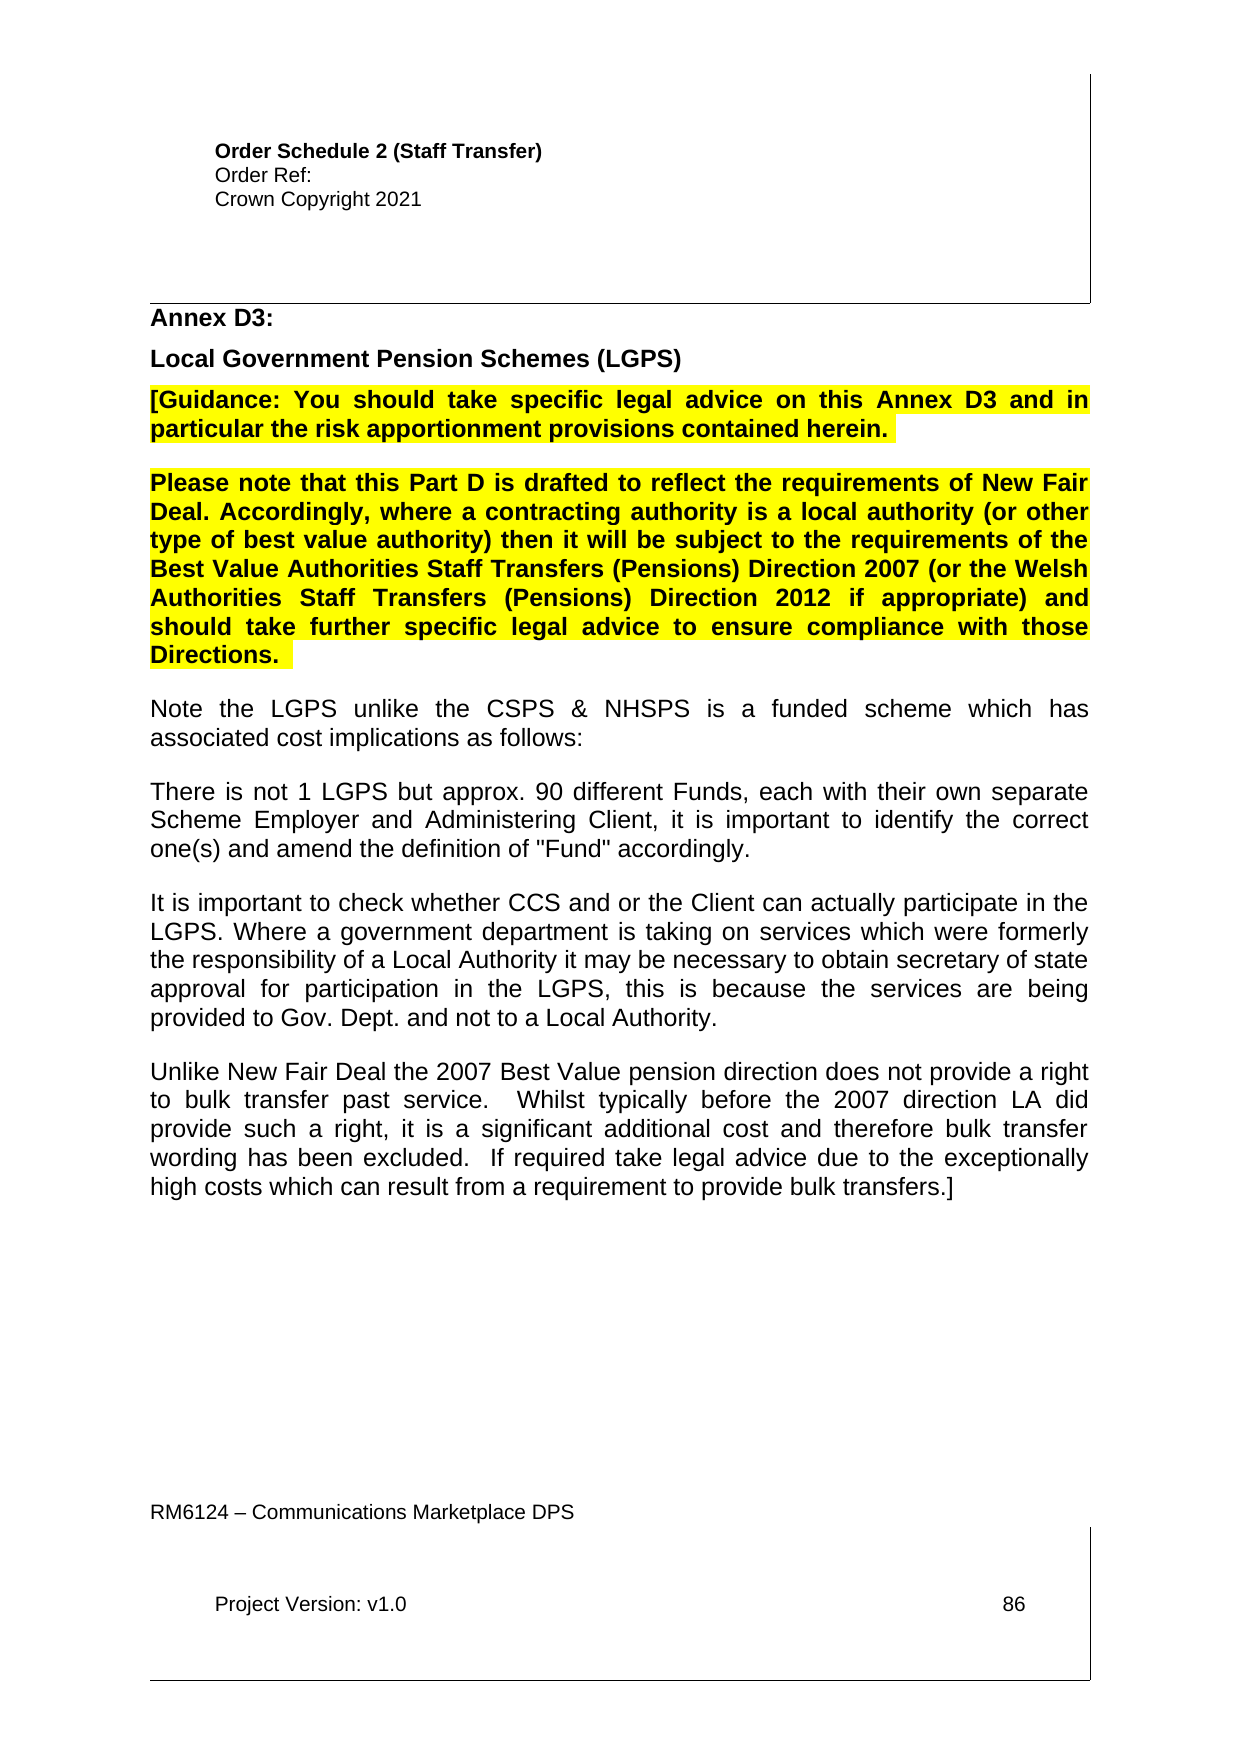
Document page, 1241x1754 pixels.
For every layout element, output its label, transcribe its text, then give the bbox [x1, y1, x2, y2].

text Unlike New Fair Deal the 2007 Best Value pension direction does not provide a right to bulk transfer past service. Whilst typically before the 2007 direction LA did provide such a right, it is a significant additional cost and therefore bulk transfer wording has been excluded. If required take legal advice due to the exceptionally high costs which can result from a requirement to provide bulk transfers.] [150, 1057, 1090, 1200]
text Please note that this Part D is drafted to reflect the requirements of New Fair Deal. Accordingly, where a contracting authority is a local authority (or other type of best value authority) then it will be subject to the requirements of the Best Value Authorities Staff Transfers (Pensions) Direction 2007 (or the Welsh Authorities Staff Transfers (Pensions) Direction 2012 if appropriate) and should take further specific legal advice to ensure compliance with those Directions. [150, 468, 1090, 669]
text Note the LGPS unlike the CSPS & NHSPS is a funded scheme which has associated cost implications as follows: [150, 694, 1090, 752]
text There is not 1 LGPS but approx. 90 different Funds, each with their own separate Scheme Employer and Administering Client, it is important to identify the correct one(s) and amend the definition of "Fund" accordingly. [150, 777, 1090, 863]
text Local Government Pension Schemes (LGPS) [150, 344, 1090, 373]
text [Guidance: You should take specific legal advice on this Annex D3 and in particular the risk apportionment provisions contained herein. [150, 385, 1090, 443]
text It is important to check whether CCS and or the Client can actually participate in the LGPS. Where a government department is taking on services which were formerly the responsibility of a Local Authority it may be necessary to obtain secretary of state approval for participation in the LGPS, this is because the services are being provided to Gov. Dept. and not to a Local Authority. [150, 888, 1090, 1032]
text Annex D3: [150, 303, 1090, 332]
